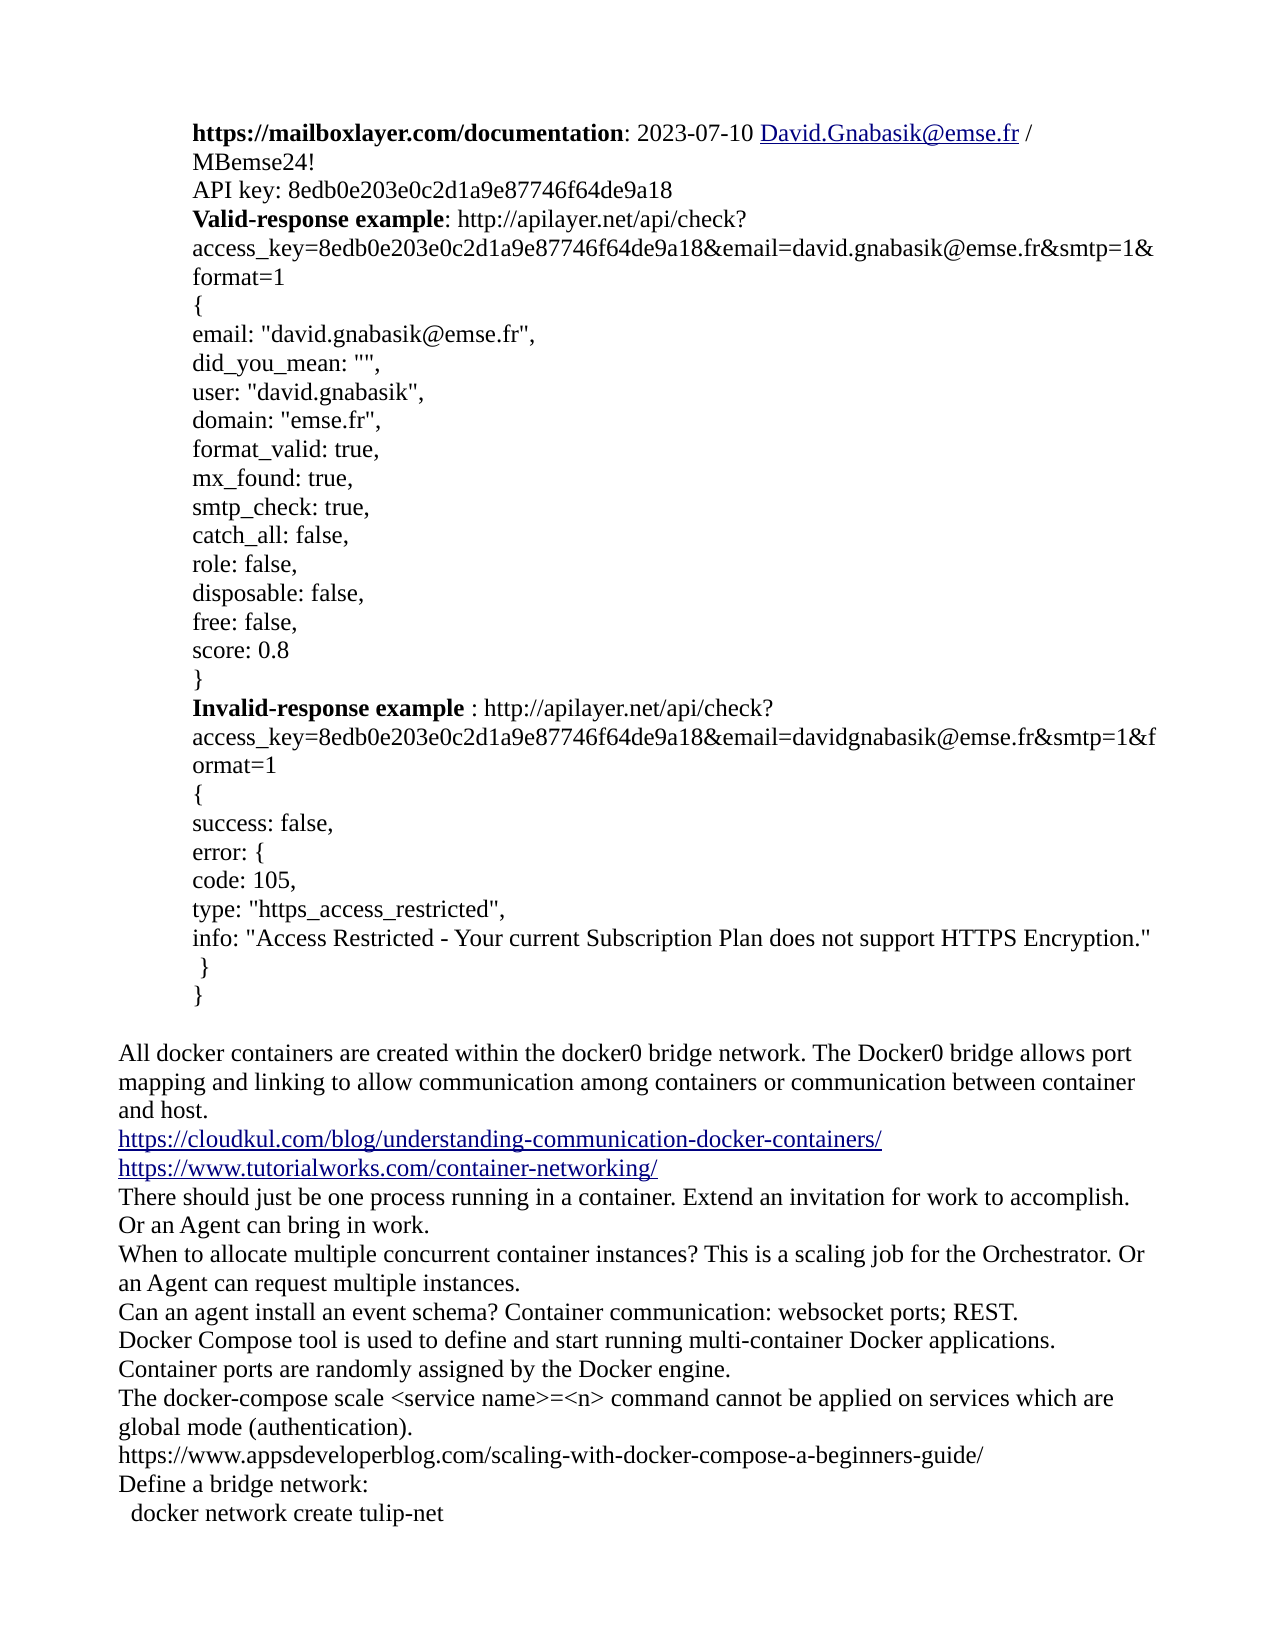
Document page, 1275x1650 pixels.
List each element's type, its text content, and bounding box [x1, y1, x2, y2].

text free: false, [192, 607, 1157, 636]
text email: "david.gnabasik@emse.fr", [192, 319, 1157, 348]
text smtp_check: true, [192, 492, 1157, 521]
text { [192, 779, 1157, 808]
text Define a bridge network: [118, 1469, 1157, 1498]
text } [192, 952, 1157, 981]
text When to allocate multiple concurrent container instances? This is a scaling job for the Orchestrator. Or an Agent can request multiple instances. [118, 1239, 1157, 1297]
text https://www.appsdeveloperblog.com/scaling-with-docker-compose-a-beginners-guide/ [118, 1441, 1157, 1469]
text Invalid-response example : http://apilayer.net/api/check?access_key=8edb0e203e0c2d1a9e87746f64de9a18&email=davidgnabasik@emse.fr&smtp=1&format=1 [192, 693, 1157, 779]
text Docker Compose tool is used to define and start running multi-container Docker applications. Container ports are randomly assigned by the Docker engine. [118, 1326, 1157, 1383]
text There should just be one process running in a container. Extend an invitation for work to accomplish. Or an Agent can bring in work. [118, 1182, 1157, 1239]
text Can an agent install an event schema? Container communication: websocket ports; REST. [118, 1297, 1157, 1326]
text catch_all: false, [192, 521, 1157, 549]
text https://www.tutorialworks.com/container-networking/ [118, 1153, 1157, 1182]
text score: 0.8 [192, 636, 1157, 664]
text role: false, [192, 549, 1157, 578]
text domain: "emse.fr", [192, 406, 1157, 434]
text The docker-compose scale <service name>=<n> command cannot be applied on services which are global mode (authentication). [118, 1383, 1157, 1441]
text disposable: false, [192, 578, 1157, 607]
text type: "https_access_restricted", [192, 894, 1157, 923]
text success: false, [192, 808, 1157, 837]
text code: 105, [192, 866, 1157, 894]
text { [192, 291, 1157, 319]
text Valid-response example: http://apilayer.net/api/check?access_key=8edb0e203e0c2d1a9e87746f64de9a18&email=david.gnabasik@emse.fr&smtp=1&format=1 [192, 204, 1157, 291]
text https://mailboxlayer.com/documentation: 2023-07-10 David.Gnabasik@emse.fr / MBemse24! API key: 8edb0e203e0c2d1a9e87746f64de9a18 [192, 118, 1157, 204]
text https://cloudkul.com/blog/understanding-communication-docker-containers/ [118, 1124, 1157, 1153]
text } [192, 981, 1157, 1009]
text info: "Access Restricted - Your current Subscription Plan does not support HTTPS Encryption." [192, 923, 1157, 952]
text mx_found: true, [192, 463, 1157, 492]
text did_you_mean: "", [192, 348, 1157, 377]
text All docker containers are created within the docker0 bridge network. The Docker0 bridge allows port mapping and linking to allow communication among containers or communication between container and host. [118, 1038, 1157, 1124]
text } [192, 664, 1157, 693]
text docker network create tulip-net [118, 1498, 1157, 1527]
text error: { [192, 837, 1157, 866]
text format_valid: true, [192, 434, 1157, 463]
text user: "david.gnabasik", [192, 377, 1157, 406]
